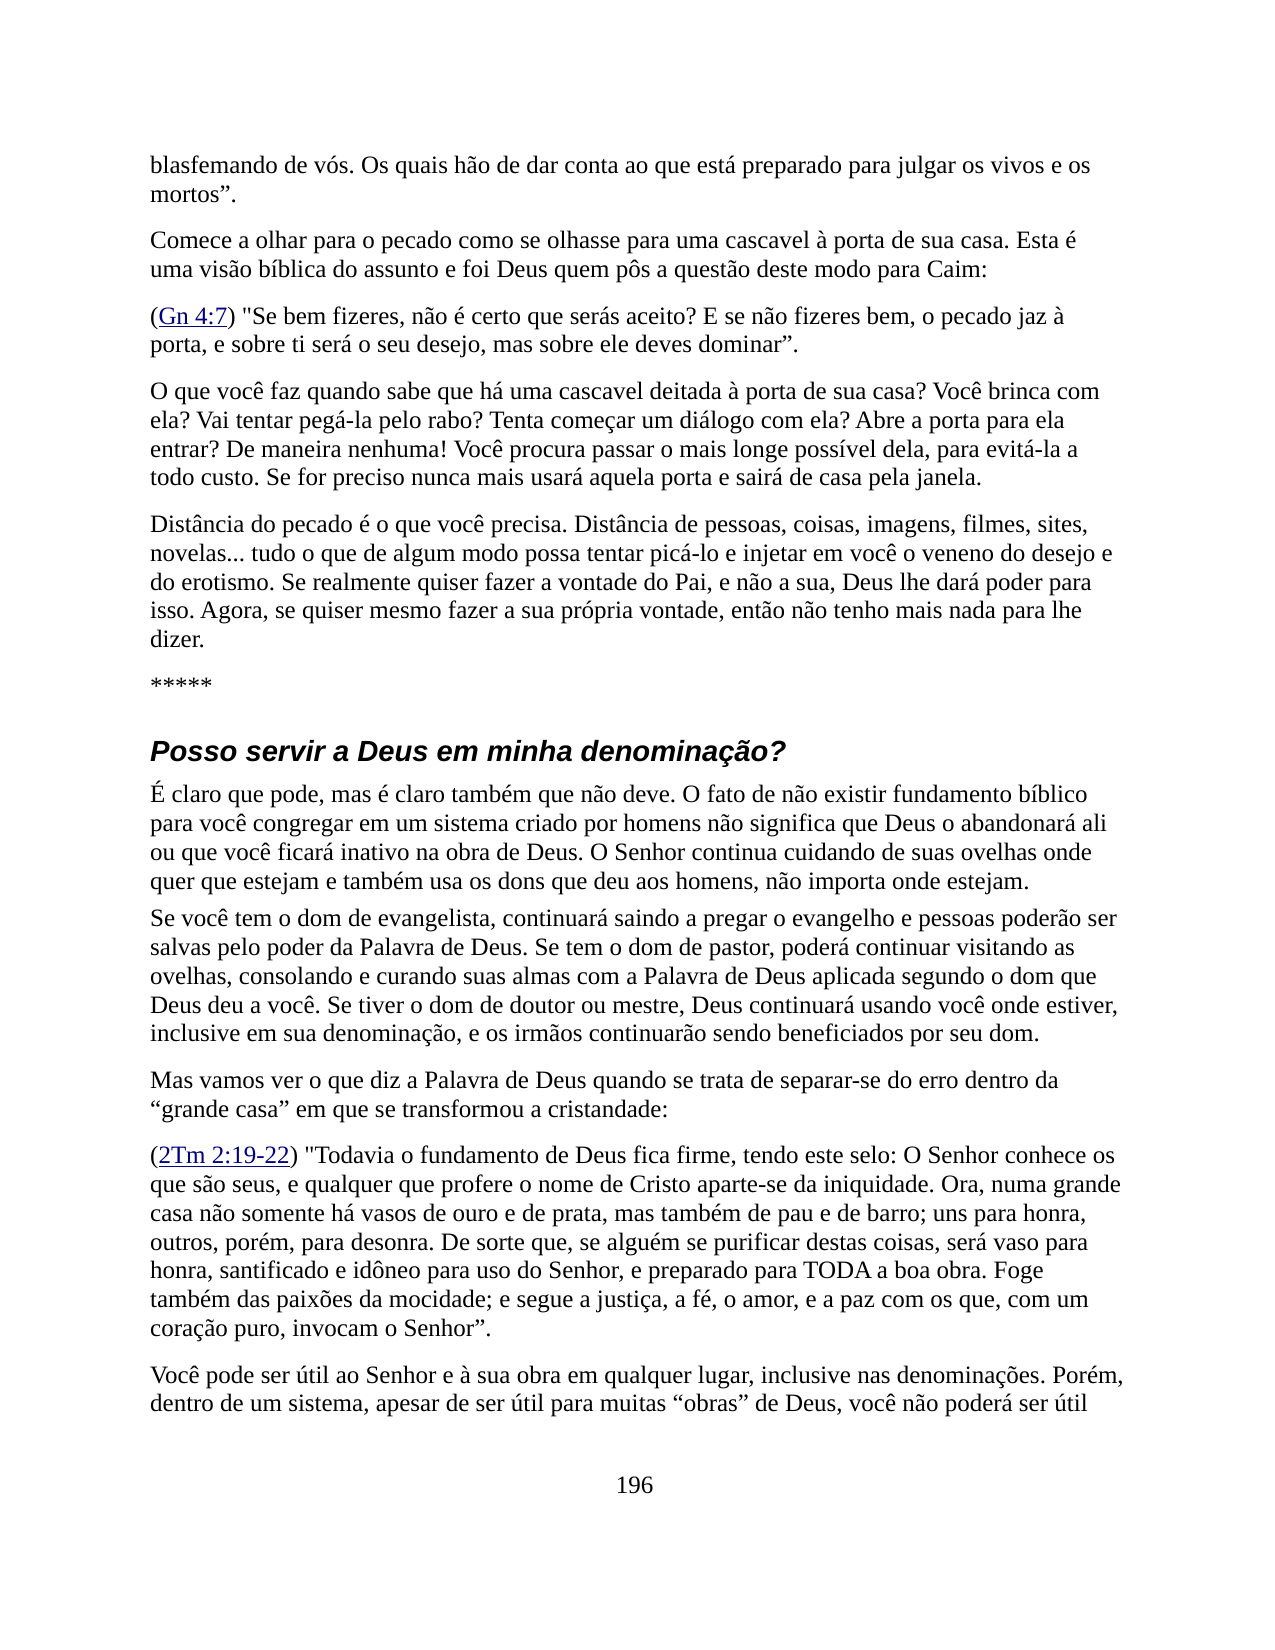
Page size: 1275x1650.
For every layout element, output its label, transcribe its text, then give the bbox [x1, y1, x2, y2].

text (2Tm 2:19-22) "Todavia o fundamento de Deus fica firme, tendo este selo: O Senhor conhece os que são seus, e qualquer que profere o nome de Cristo aparte-se da iniquidade. Ora, numa grande casa não somente há vasos de ouro e de prata, mas também de pau e de barro; uns para honra, outros, porém, para desonra. De sorte que, se alguém se purificar destas coisas, será vaso para honra, santificado e idôneo para uso do Senhor, e preparado para TODA a boa obra. Foge também das paixões da mocidade; e segue a justiça, a fé, o amor, e a paz com os que, com um coração puro, invocam o Senhor”. [150, 1141, 1125, 1342]
text Mas vamos ver o que diz a Palavra de Deus quando se trata de separar-se do erro dentro da “grande casa” em que se transformou a cristandade: [150, 1065, 1125, 1123]
text blasfemando de vós. Os quais hão de dar conta ao que está preparado para julgar os vivos e os mortos”. [150, 150, 1125, 207]
text É claro que pode, mas é claro também que não deve. O fato de não existir fundamento bíblico para você congregar em um sistema criado por homens não significa que Deus o abandonará ali ou que você ficará inativo na obra de Deus. O Senhor continua cuidando de suas ovelhas onde quer que estejam e também usa os dons que deu aos homens, não importa onde estejam. [150, 779, 1125, 894]
text Comece a olhar para o pecado como se olhasse para uma cascavel à porta de sua casa. Esta é uma visão bíblica do assunto e foi Deus quem pôs a questão deste modo para Caim: [150, 225, 1125, 283]
text ***** [150, 671, 1125, 699]
text Distância do pecado é o que você precisa. Distância de pessoas, coisas, imagens, filmes, sites, novelas... tudo o que de algum modo possa tentar picá-lo e injetar em você o veneno do desejo e do erotismo. Se realmente quiser fazer a vontade do Pai, e não a sua, Deus lhe dará poder para isso. Agora, se quiser mesmo fazer a sua própria vontade, então não tenho mais nada para lhe dizer. [150, 509, 1125, 653]
text Você pode ser útil ao Senhor e à sua obra em qualquer lugar, inclusive nas denominações. Porém, dentro de um sistema, apesar de ser útil para muitas “obras” de Deus, você não poderá ser útil [150, 1360, 1125, 1417]
text O que você faz quando sabe que há uma cascavel deitada à porta de sua casa? Você brinca com ela? Vai tentar pegá-la pelo rabo? Tenta começar um diálogo com ela? Abre a porta para ela entrar? De maneira nenhuma! Você procura passar o mais longe possível dela, para evitá-la a todo custo. Se for preciso nunca mais usará aquela porta e sairá de casa pela janela. [150, 376, 1125, 491]
subtitle Posso servir a Deus em minha denominação? [150, 733, 1125, 767]
text (Gn 4:7) "Se bem fizeres, não é certo que serás aceito? E se não fizeres bem, o pecado jaz à porta, e sobre ti será o seu desejo, mas sobre ele deves dominar”. [150, 301, 1125, 358]
text Se você tem o dom de evangelista, continuará saindo a pregar o evangelho e pessoas poderão ser salvas pelo poder da Palavra de Deus. Se tem o dom de pastor, poderá continuar visitando as ovelhas, consolando e curando suas almas com a Palavra de Deus aplicada segundo o dom que Deus deu a você. Se tiver o dom de doutor ou mestre, Deus continuará usando você onde estiver, inclusive em sua denominação, e os irmãos continuarão sendo beneficiados por seu dom. [150, 903, 1125, 1047]
